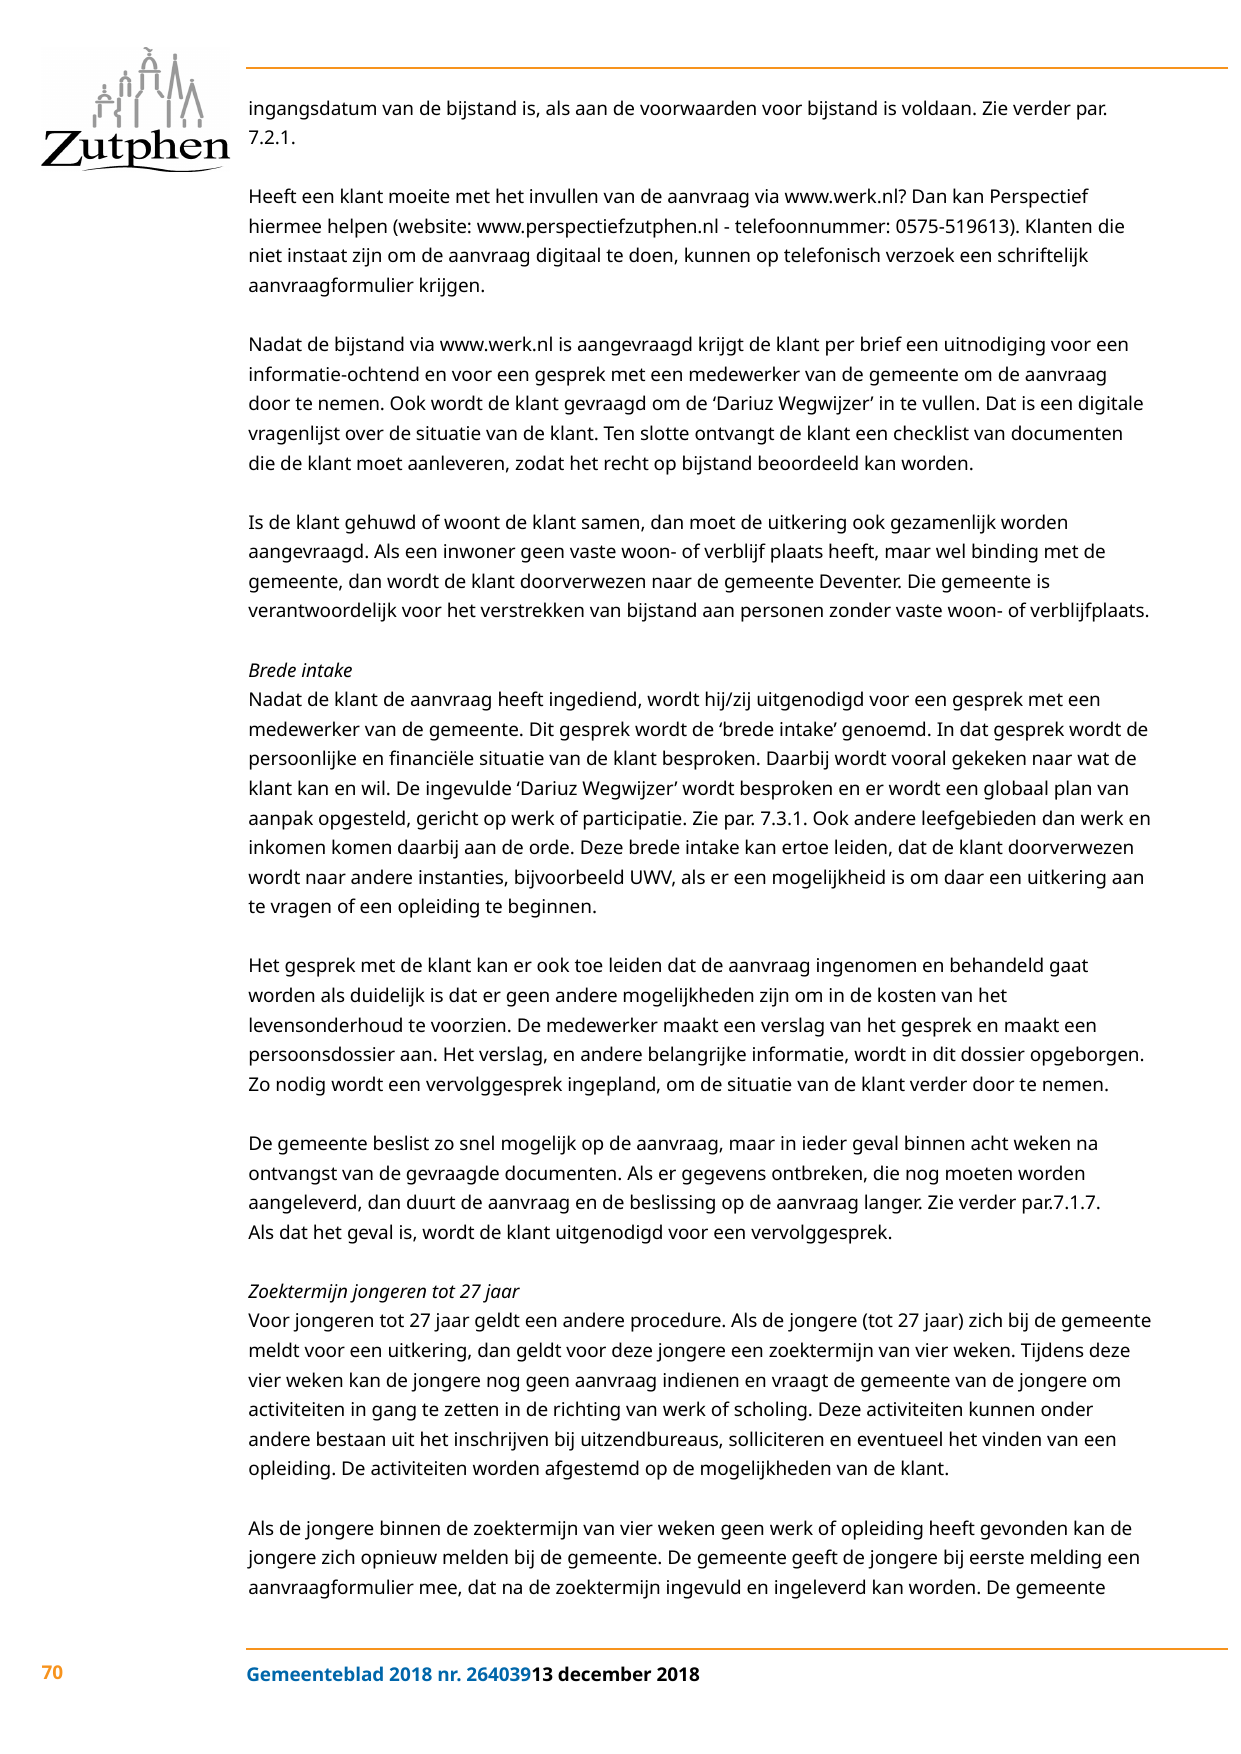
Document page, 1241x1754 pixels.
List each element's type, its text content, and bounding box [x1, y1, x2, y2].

text Heeft een klant moeite met het invullen van de aanvraag via www.werk.nl? Dan kan Perspectief hiermee helpen (website: www.perspectiefzutphen.nl - telefoonnummer: 0575-519613). Klanten die niet instaat zijn om de aanvraag digitaal te doen, kunnen op telefonisch verzoek een schriftelijk aanvraagformulier krijgen. [248, 183, 1152, 298]
text Als dat het geval is, wordt de klant uitgenodigd voor een vervolggesprek. [248, 1219, 1152, 1245]
text Is de klant gehuwd of woont de klant samen, dan moet de uitkering ook gezamenlijk worden aangevraagd. Als een inwoner geen vaste woon- of verblijf plaats heeft, maar wel binding met de gemeente, dan wordt de klant doorverwezen naar de gemeente Deventer. Die gemeente is verantwoordelijk voor het verstrekken van bijstand aan personen zonder vaste woon- of verblijfplaats. [248, 509, 1152, 623]
text Zoektermijn jongeren tot 27 jaar [248, 1278, 1152, 1304]
text Nadat de bijstand via www.werk.nl is aangevraagd krijgt de klant per brief een uitnodiging voor een informatie-ochtend en voor een gesprek met een medewerker van de gemeente om de aanvraag door te nemen. Ook wordt de klant gevraagd om de ‘Dariuz Wegwijzer’ in te vullen. Dat is een digitale vragenlijst over de situatie van de klant. Ten slotte ontvangt de klant een checklist van documenten die de klant moet aanleveren, zodat het recht op bijstand beoordeeld kan worden. [248, 331, 1152, 476]
text Het gesprek met de klant kan er ook toe leiden dat de aanvraag ingenomen en behandeld gaat worden als duidelijk is dat er geen andere mogelijkheden zijn om in de kosten van het levensonderhoud te voorzien. De medewerker maakt een verslag van het gesprek en maakt een persoonsdossier aan. Het verslag, en andere belangrijke informatie, wordt in dit dossier opgeborgen. Zo nodig wordt een vervolggesprek ingepland, om de situatie van de klant verder door te nemen. [248, 953, 1152, 1097]
text Brede intake [248, 657, 1152, 683]
text De gemeente beslist zo snel mogelijk op de aanvraag, maar in ieder geval binnen acht weken na ontvangst van de gevraagde documenten. Als er gegevens ontbreken, die nog moeten worden aangeleverd, dan duurt de aanvraag en de beslissing op de aanvraag langer. Zie verder par.7.1.7. [248, 1130, 1152, 1215]
text ingangsdatum van de bijstand is, als aan de voorwaarden voor bijstand is voldaan. Zie verder par. 7.2.1. [248, 95, 1152, 150]
picture [41, 47, 231, 172]
text Nadat de klant de aanvraag heeft ingediend, wordt hij/zij uitgenodigd voor een gesprek met een medewerker van de gemeente. Dit gesprek wordt de ‘brede intake’ genoemd. In dat gesprek wordt de persoonlijke en financiële situatie van de klant besproken. Daarbij wordt vooral gekeken naar wat de klant kan en wil. De ingevulde ‘Dariuz Wegwijzer’ wordt besproken en er wordt een globaal plan van aanpak opgesteld, gericht op werk of participatie. Zie par. 7.3.1. Ook andere leefgebieden dan werk en inkomen komen daarbij aan de orde. Deze brede intake kan ertoe leiden, dat de klant doorverwezen wordt naar andere instanties, bijvoorbeeld UWV, als er een mogelijkheid is om daar een uitkering aan te vragen of een opleiding te beginnen. [248, 686, 1152, 919]
text Als de jongere binnen de zoektermijn van vier weken geen werk of opleiding heeft gevonden kan de jongere zich opnieuw melden bij de gemeente. De gemeente geeft de jongere bij eerste melding een aanvraagformulier mee, dat na de zoektermijn ingevuld en ingeleverd kan worden. De gemeente [248, 1515, 1152, 1600]
text Voor jongeren tot 27 jaar geldt een andere procedure. Als de jongere (tot 27 jaar) zich bij de gemeente meldt voor een uitkering, dan geldt voor deze jongere een zoektermijn van vier weken. Tijdens deze vier weken kan de jongere nog geen aanvraag indienen en vraagt de gemeente van de jongere om activiteiten in gang te zetten in de richting van werk of scholing. Deze activiteiten kunnen onder andere bestaan uit het inschrijven bij uitzendbureaus, solliciteren en eventueel het vinden van een opleiding. De activiteiten worden afgestemd op de mogelijkheden van de klant. [248, 1308, 1152, 1481]
